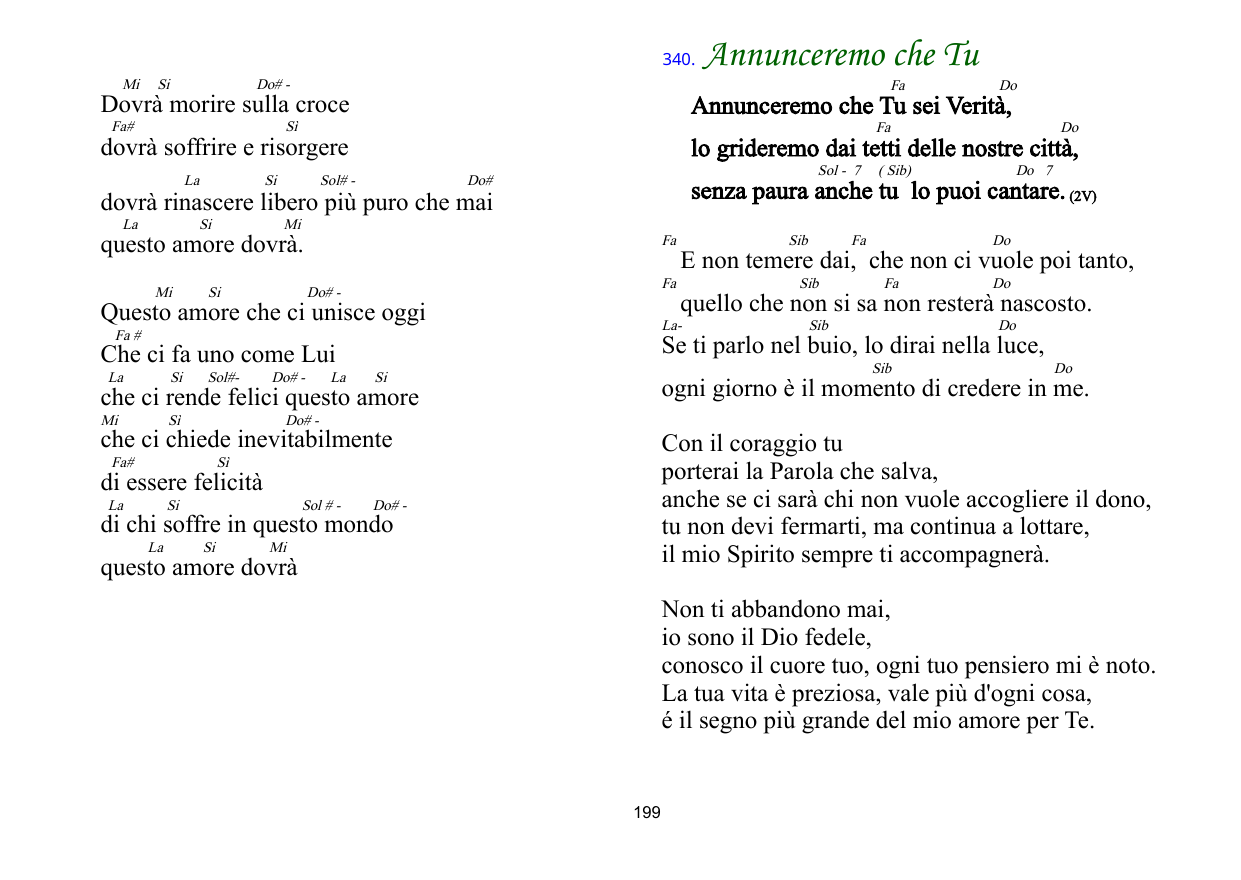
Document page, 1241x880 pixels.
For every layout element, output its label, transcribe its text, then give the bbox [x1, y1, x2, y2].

text questo amore dovrà [100, 553, 632, 581]
text io sono il Dio fedele, [661, 623, 1193, 651]
text Sib Do [661, 359, 1193, 374]
text La tua vita è preziosa, vale più d'ogni cosa, [661, 679, 1193, 706]
text quello che non si sa non resterà nascosto. [661, 289, 1193, 317]
text Fa # [100, 326, 632, 341]
text ogni giorno è il momento di credere in me. [661, 374, 1193, 402]
text é il segno più grande del mio amore per Te. [661, 706, 1193, 734]
text 340. Annunceremo che Tu [662, 35, 1193, 76]
text porterai la Parola che salva, [661, 457, 1193, 485]
text La Si Mi [100, 216, 632, 231]
text tu non devi fermarti, ma continua a lottare, [661, 512, 1193, 540]
text questo amore dovrà. [100, 231, 632, 258]
text senza paura anche tu lo puoi cantare. (2V) [691, 176, 1193, 204]
text il mio Spirito sempre ti accompagnerà. [661, 540, 1193, 568]
text Fa Sib Fa Do [661, 274, 1193, 289]
text dovrà rinascere libero più puro che mai [100, 188, 632, 216]
text Con il coraggio tu [661, 429, 1193, 457]
text conosco il cuore tuo, ogni tuo pensiero mi è noto. [661, 651, 1193, 679]
text Fa Do [691, 76, 1193, 91]
text Che ci fa uno come Lui [100, 341, 632, 368]
text Dovrà morire sulla croce [100, 90, 632, 118]
text Fa# Sì [100, 453, 632, 468]
text lo grideremo dai tetti delle nostre città, [691, 134, 1193, 161]
text che ci rende felici questo amore [100, 383, 632, 411]
text dovrà soffrire e risorgere [100, 133, 632, 160]
text Se ti parlo nel buio, lo dirai nella luce, [661, 331, 1193, 359]
text La Si Sol#- Do# - La Si [100, 368, 632, 383]
text Fa# Sì [100, 118, 632, 133]
text Annunceremo che Tu sei Verità, [691, 91, 1193, 119]
text anche se ci sarà chi non vuole accogliere il dono, [661, 485, 1193, 512]
text E non temere dai, che non ci vuole poi tanto, [661, 246, 1193, 274]
text Questo amore che ci unisce oggi [100, 298, 632, 326]
text La- Sib Do [661, 317, 1193, 331]
text Sol - 7 ( Sib) Do 7 [691, 161, 1193, 176]
text che ci chiede inevitabilmente [100, 426, 632, 453]
text Non ti abbandono mai, [661, 596, 1193, 623]
text La Si Sol # - Do# - [100, 496, 632, 511]
text di chi soffre in questo mondo [100, 511, 632, 538]
text La Si Mi [100, 538, 632, 553]
text Mi Sì Do# - [100, 411, 632, 426]
text Fa Sib Fa Do [661, 232, 1193, 246]
text Mi Si Do# - [100, 75, 632, 90]
text Mi Si Do# - [100, 283, 632, 298]
text di essere felicità [100, 468, 632, 496]
text Fa Do [691, 119, 1193, 134]
text La Si Sol# - Do# [100, 160, 632, 188]
